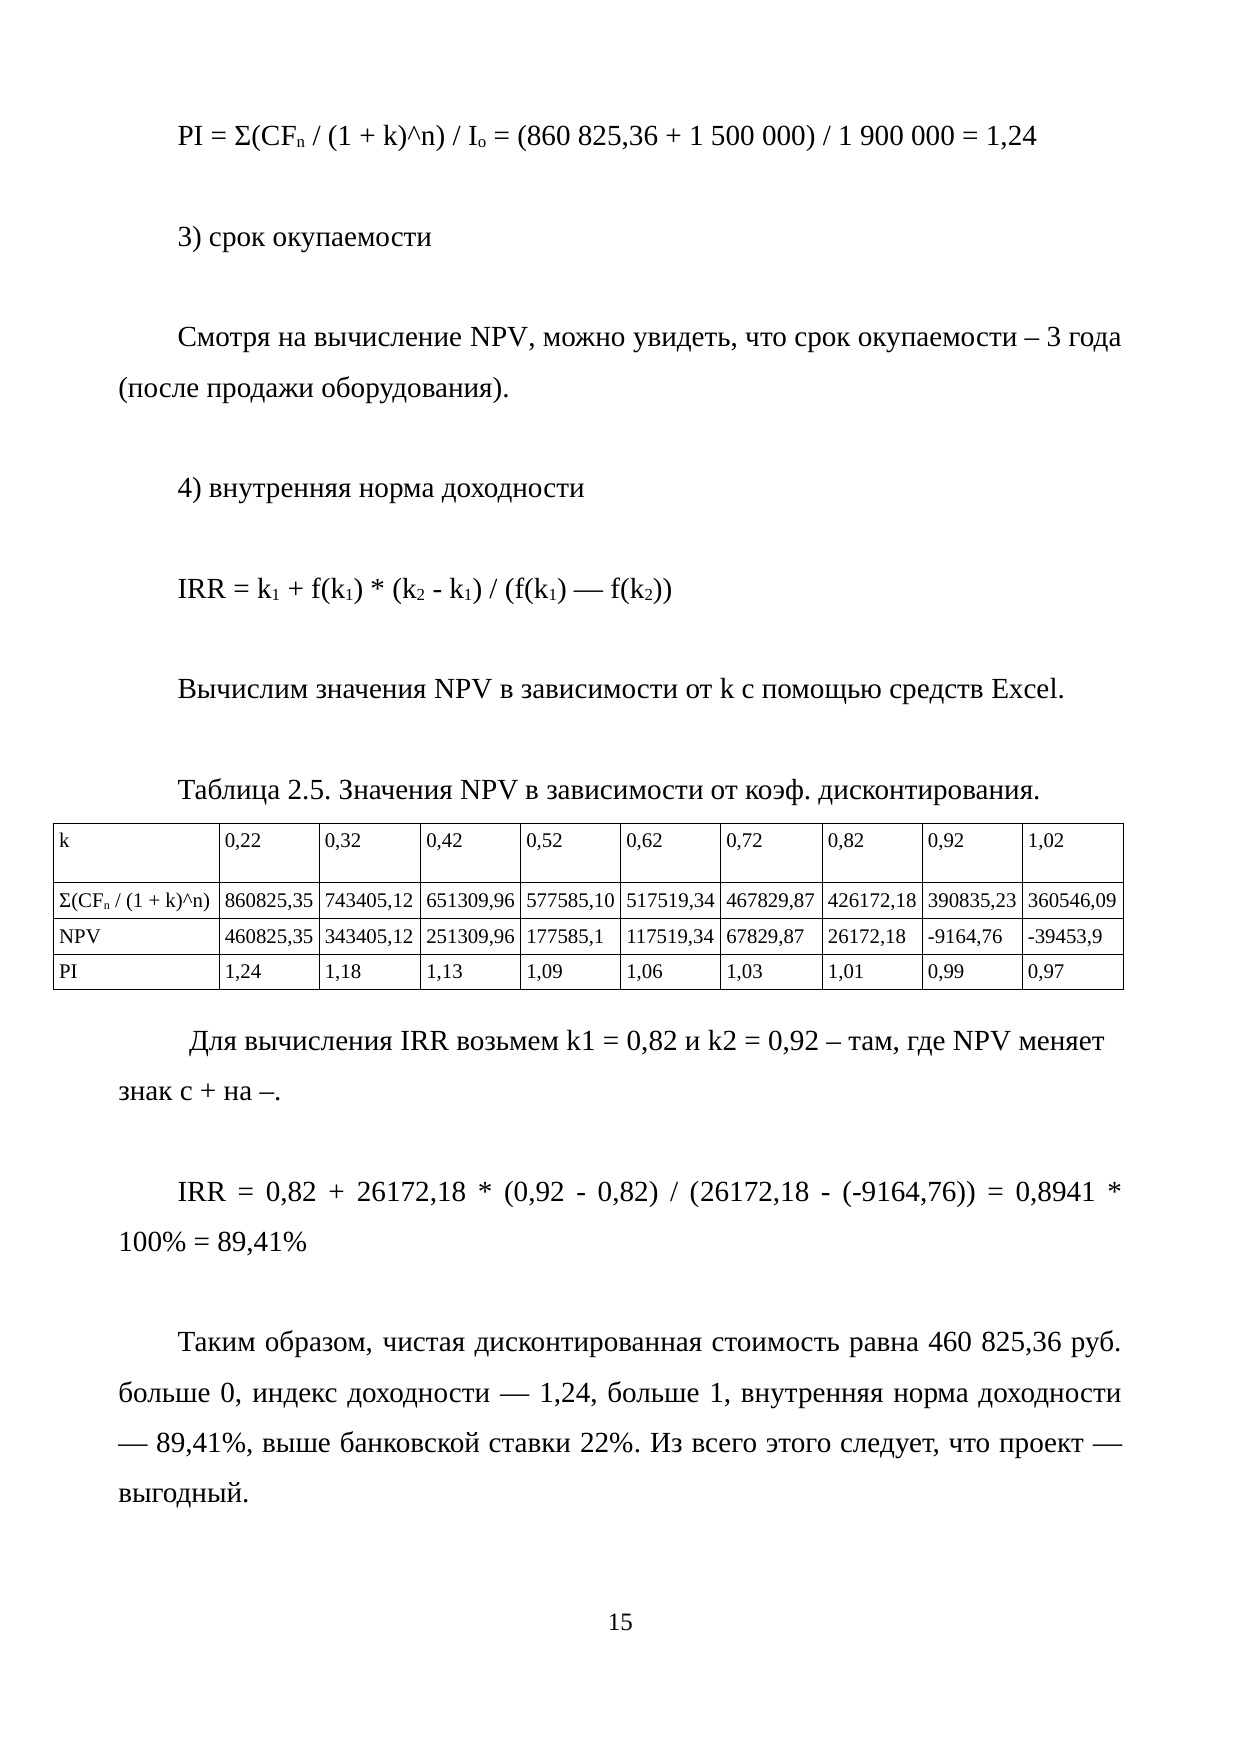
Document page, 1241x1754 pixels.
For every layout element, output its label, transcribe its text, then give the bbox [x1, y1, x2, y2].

table_header 0,82 [823, 824, 922, 882]
table_header 0,92 [923, 824, 1022, 882]
table_cell 0,99 [923, 955, 1022, 989]
text Смотря на вычисление NPV, можно увидеть, что срок окупаемости – 3 года (после продажи оборудования). [118, 319, 1122, 403]
table_cell 360546,09 [1023, 883, 1123, 918]
table_cell 177585,1 [521, 919, 620, 953]
table_cell 67829,87 [721, 919, 822, 953]
table_cell 1,24 [220, 955, 319, 989]
table_header k [54, 824, 219, 882]
table_cell 1,18 [320, 955, 420, 989]
text IRR = 0,82 + 26172,18 * (0,92 - 0,82) / (26172,18 - (-9164,76)) = 0,8941 * 100% = 89,41% [118, 1174, 1122, 1257]
table_cell 1,03 [721, 955, 822, 989]
table_cell 390835,23 [923, 883, 1022, 918]
table_header 1,02 [1023, 824, 1123, 882]
table_cell 426172,18 [823, 883, 922, 918]
table_header 0,22 [220, 824, 319, 882]
text Таким образом, чистая дисконтированная стоимость равна 460 825,36 руб. больше 0, индекс доходности — 1,24, больше 1, внутренняя норма доходности— 89,41%, выше банковской ставки 22%. Из всего этого следует, что проект — выгодный. [118, 1324, 1122, 1509]
table_cell Σ(CFn / (1 + k)^n) [54, 883, 219, 918]
text Вычислим значения NPV в зависимости от k с помощью средств Excel. [118, 672, 1122, 705]
table_header 0,42 [421, 824, 520, 882]
text 4) внутренняя норма доходности [118, 470, 1122, 504]
table_header 0,32 [320, 824, 420, 882]
text Для вычисления IRR возьмем k1 = 0,82 и k2 = 0,92 – там, где NPV меняет знак с + на –. [118, 1023, 1122, 1107]
table_header 0,72 [721, 824, 822, 882]
text IRR = k1 + f(k1) * (k2 - k1) / (f(k1) — f(k2)) [118, 571, 1122, 604]
text Таблица 2.5. Значения NPV в зависимости от коэф. дисконтирования. [118, 772, 1122, 806]
table_cell 117519,34 [621, 919, 720, 953]
table_header 0,52 [521, 824, 620, 882]
table_cell 1,09 [521, 955, 620, 989]
table_cell 1,01 [823, 955, 922, 989]
table_cell NPV [54, 919, 219, 953]
table_cell 343405,12 [320, 919, 420, 953]
table_cell 1,06 [621, 955, 720, 989]
table_header 0,62 [621, 824, 720, 882]
table_cell 743405,12 [320, 883, 420, 918]
table_cell -9164,76 [923, 919, 1022, 953]
table_cell 467829,87 [721, 883, 822, 918]
table_cell 651309,96 [421, 883, 520, 918]
table_cell 0,97 [1023, 955, 1123, 989]
table_cell 517519,34 [621, 883, 720, 918]
table_cell 251309,96 [421, 919, 520, 953]
text PI = Σ(CFn / (1 + k)^n) / Io = (860 825,36 + 1 500 000) / 1 900 000 = 1,24 [118, 118, 1122, 152]
table_cell 860825,35 [220, 883, 319, 918]
table_cell PI [54, 955, 219, 989]
table_cell -39453,9 [1023, 919, 1123, 953]
table_cell 1,13 [421, 955, 520, 989]
table_cell 460825,35 [220, 919, 319, 953]
table_cell 26172,18 [823, 919, 922, 953]
text 3) срок окупаемости [118, 219, 1122, 252]
table_cell 577585,10 [521, 883, 620, 918]
